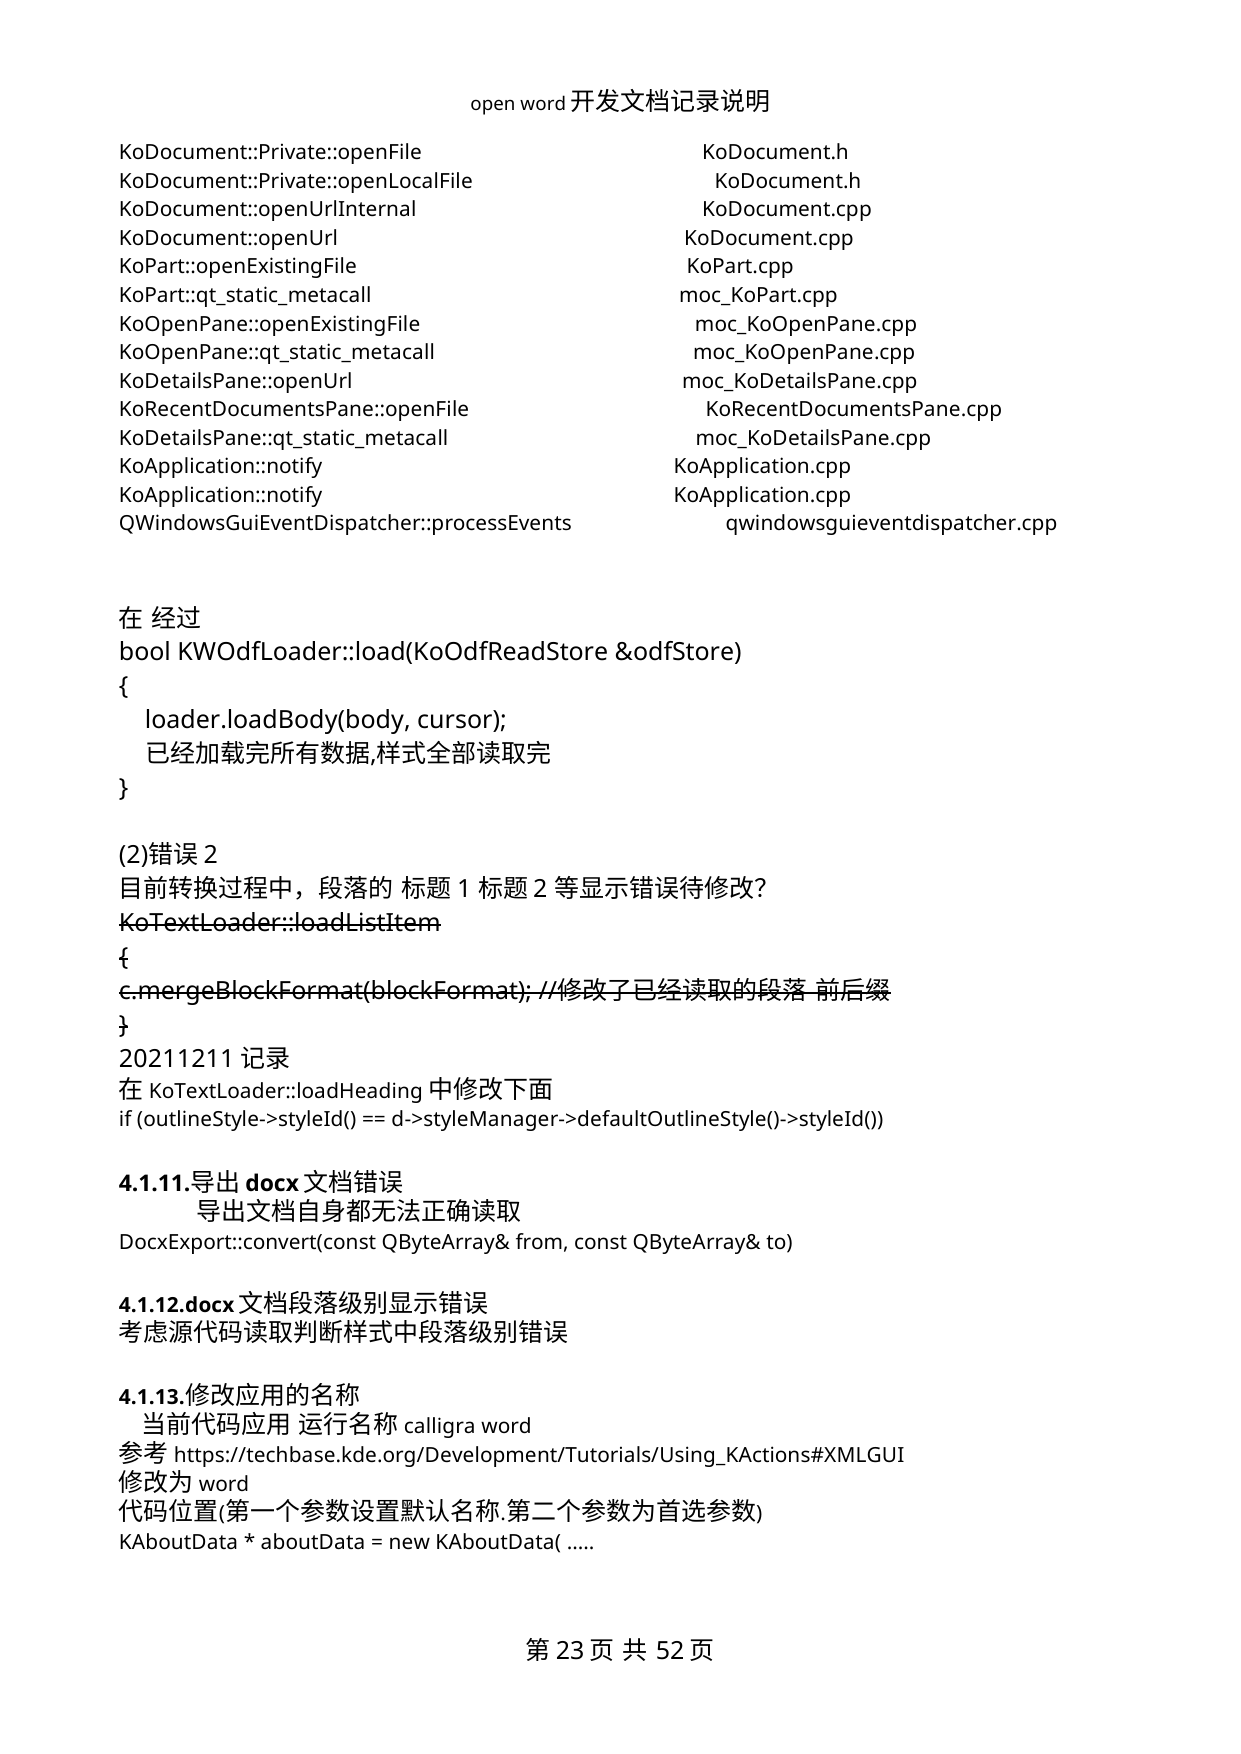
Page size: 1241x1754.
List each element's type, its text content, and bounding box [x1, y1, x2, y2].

text 导出文档自身都无法正确读取 [119, 1198, 1121, 1227]
text KoDetailsPane::openUrl moc_KoDetailsPane.cpp [119, 366, 1121, 394]
text bool KWOdfLoader::load(KoOdfReadStore &odfStore) [119, 634, 1121, 668]
text KoApplication::notify KoApplication.cpp [119, 480, 1121, 508]
text KoTextLoader::loadListItem [119, 905, 1121, 939]
text KoOpenPane::openExistingFile moc_KoOpenPane.cpp [119, 308, 1121, 337]
text DocxExport::convert(const QByteArray& from, const QByteArray& to) [119, 1227, 1121, 1255]
text 当前代码应用 运行名称calligra word [119, 1410, 1121, 1439]
text if (outlineStyle->styleId() == d->styleManager->defaultOutlineStyle()->styleId()) [119, 1104, 1121, 1133]
text { [119, 939, 1121, 973]
text loader.loadBody(body, cursor); [119, 702, 1121, 736]
text 参考https://techbase.kde.org/Development/Tutorials/Using_KActions#XMLGUI [119, 1439, 1121, 1468]
subtitle 修改应用的名称 [119, 1381, 1121, 1410]
text KoPart::qt_static_metacall moc_KoPart.cpp [119, 280, 1121, 308]
text 考虑源代码读取判断样式中段落级别错误 [119, 1318, 1121, 1347]
text 已经加载完所有数据,样式全部读取完 [119, 736, 1121, 769]
subtitle docx文档段落级别显示错误 [119, 1289, 1121, 1318]
text 在KoTextLoader::loadHeading 中修改下面 [119, 1075, 1121, 1104]
text c.mergeBlockFormat(blockFormat); //修改了已经读取的段落 前后缀 [119, 973, 1121, 1007]
text 在 经过 [119, 605, 1121, 634]
text } [119, 1007, 1121, 1041]
text KoApplication::notify KoApplication.cpp [119, 451, 1121, 480]
text KoRecentDocumentsPane::openFile KoRecentDocumentsPane.cpp [119, 394, 1121, 423]
text KoPart::openExistingFile KoPart.cpp [119, 251, 1121, 280]
text 目前转换过程中，段落的 标题1 标题2 等显示错误待修改？ [119, 871, 1121, 905]
text } [119, 769, 1121, 803]
text { [119, 668, 1121, 702]
text KoDetailsPane::qt_static_metacall moc_KoDetailsPane.cpp [119, 423, 1121, 451]
text QWindowsGuiEventDispatcher::processEvents qwindowsguieventdispatcher.cpp [119, 508, 1121, 537]
text 代码位置(第一个参数设置默认名称.第二个参数为首选参数) [119, 1497, 1121, 1527]
text KoDocument::Private::openLocalFile KoDocument.h [119, 166, 1121, 194]
text KoDocument::openUrl KoDocument.cpp [119, 223, 1121, 251]
text KAboutData * aboutData = new KAboutData( ..... [119, 1527, 1121, 1555]
text KoDocument::Private::openFile KoDocument.h [119, 137, 1121, 166]
text (2)错误2 [119, 837, 1121, 871]
text 20211211记录 [119, 1041, 1121, 1075]
subtitle 导出docx文档错误 [119, 1167, 1121, 1198]
text 修改为word [119, 1468, 1121, 1497]
text KoOpenPane::qt_static_metacall moc_KoOpenPane.cpp [119, 337, 1121, 366]
text KoDocument::openUrlInternal KoDocument.cpp [119, 194, 1121, 223]
